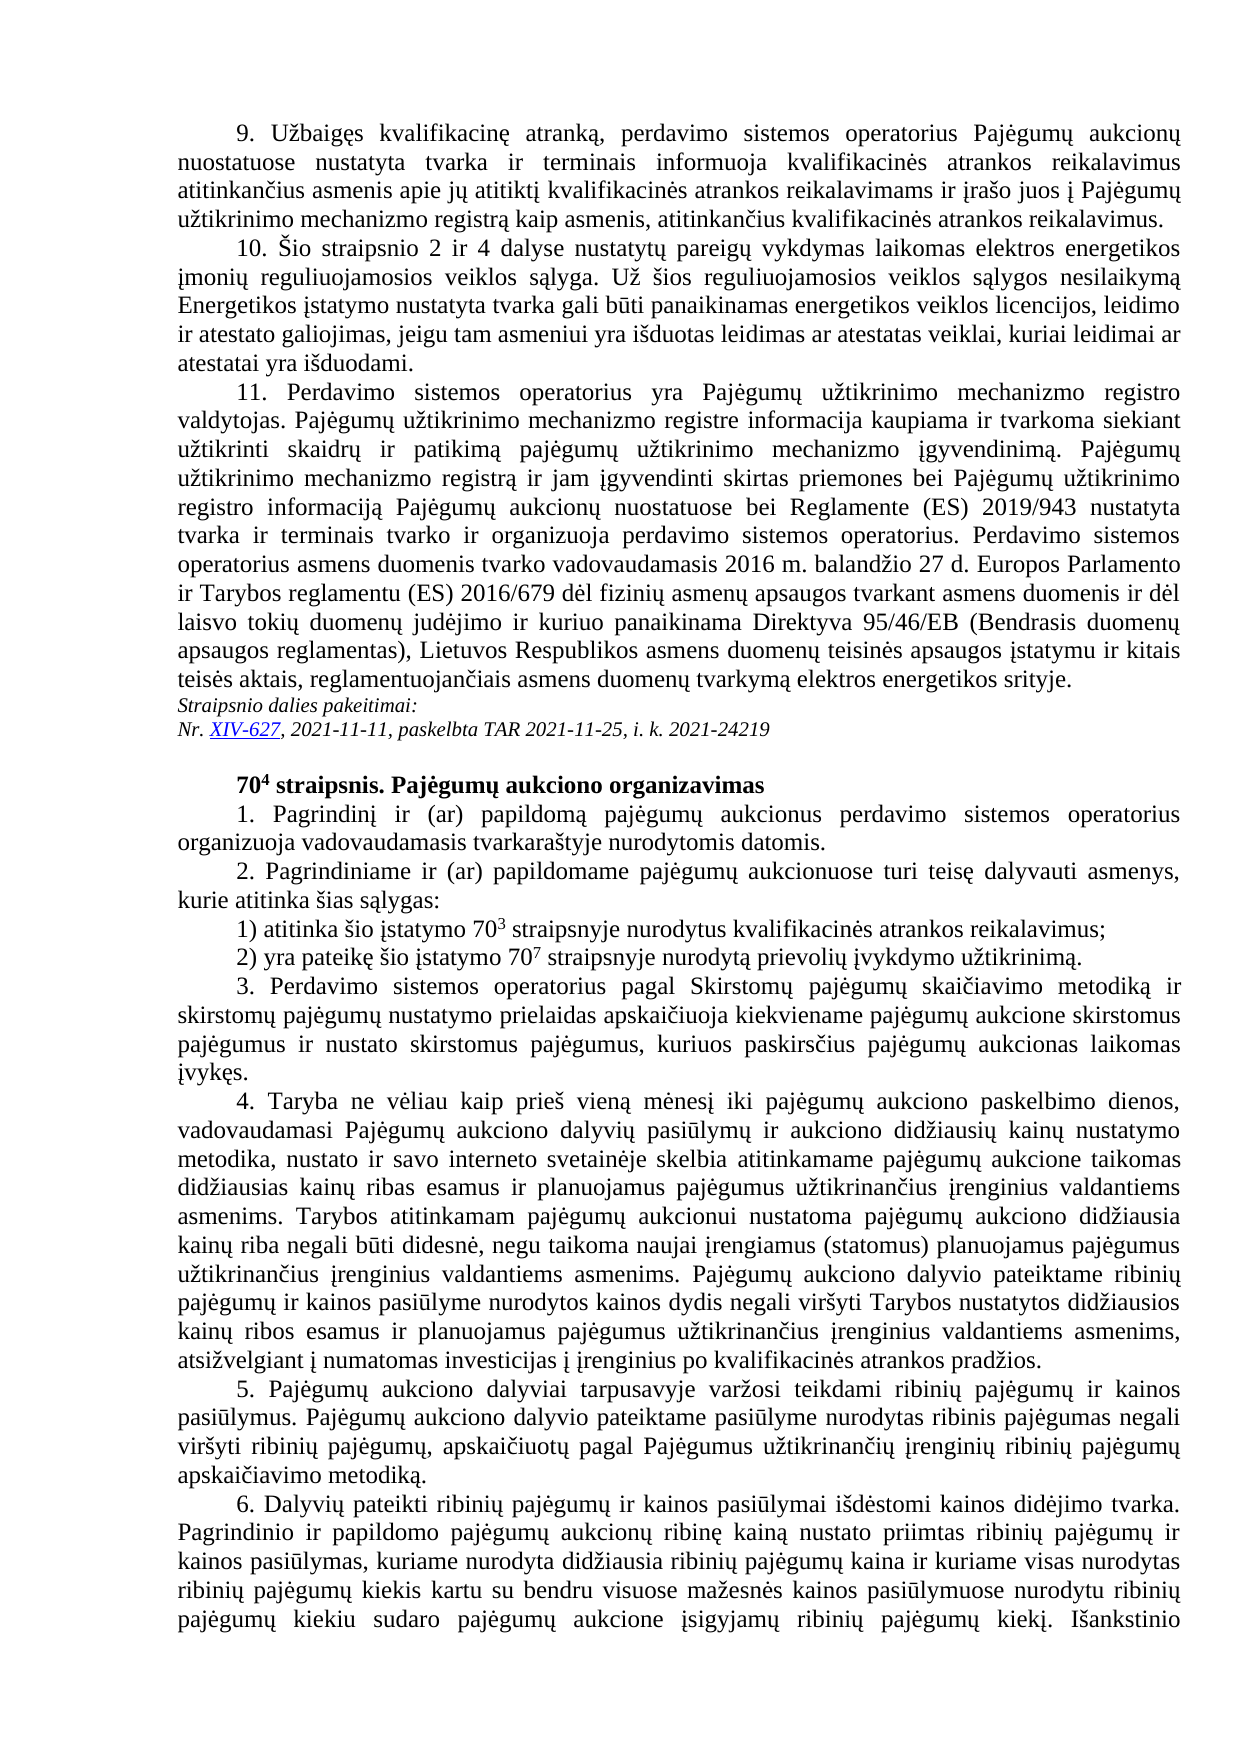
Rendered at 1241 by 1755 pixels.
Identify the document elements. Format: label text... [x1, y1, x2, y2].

text 6. Dalyvių pateikti ribinių pajėgumų ir kainos pasiūlymai išdėstomi kainos didėjimo tvarka. Pagrindinio ir papildomo pajėgumų aukcionų ribinę kainą nustato priimtas ribinių pajėgumų ir kainos pasiūlymas, kuriame nurodyta didžiausia ribinių pajėgumų kaina ir kuriame visas nurodytas ribinių pajėgumų kiekis kartu su bendru visuose mažesnės kainos pasiūlymuose nurodytu ribinių pajėgumų kiekiu sudaro pajėgumų aukcione įsigyjamų ribinių pajėgumų kiekį. Išankstinio [177, 1489, 1181, 1632]
text 2. Pagrindiniame ir (ar) papildomame pajėgumų aukcionuose turi teisę dalyvauti asmenys, kurie atitinka šias sąlygas: [177, 856, 1181, 914]
text Nr. XIV-627, 2021-11-11, paskelbta TAR 2021-11-25, i. k. 2021-24219 [177, 717, 1181, 741]
text 4. Taryba ne vėliau kaip prieš vieną mėnesį iki pajėgumų aukciono paskelbimo dienos, vadovaudamasi Pajėgumų aukciono dalyvių pasiūlymų ir aukciono didžiausių kainų nustatymo metodika, nustato ir savo interneto svetainėje skelbia atitinkamame pajėgumų aukcione taikomas didžiausias kainų ribas esamus ir planuojamus pajėgumus užtikrinančius įrenginius valdantiems asmenims. Tarybos atitinkamam pajėgumų aukcionui nustatoma pajėgumų aukciono didžiausia kainų riba negali būti didesnė, negu taikoma naujai įrengiamus (statomus) planuojamus pajėgumus užtikrinančius įrenginius valdantiems asmenims. Pajėgumų aukciono dalyvio pateiktame ribinių pajėgumų ir kainos pasiūlyme nurodytos kainos dydis negali viršyti Tarybos nustatytos didžiausios kainų ribos esamus ir planuojamus pajėgumus užtikrinančius įrenginius valdantiems asmenims, atsižvelgiant į numatomas investicijas į įrenginius po kvalifikacinės atrankos pradžios. [177, 1086, 1181, 1374]
text 1) atitinka šio įstatymo 703 straipsnyje nurodytus kvalifikacinės atrankos reikalavimus; [177, 914, 1181, 942]
text Straipsnio dalies pakeitimai: [177, 693, 1181, 717]
text 2) yra pateikę šio įstatymo 707 straipsnyje nurodytą prievolių įvykdymo užtikrinimą. [177, 942, 1181, 971]
text 9. Užbaigęs kvalifikacinę atranką, perdavimo sistemos operatorius Pajėgumų aukcionų nuostatuose nustatyta tvarka ir terminais informuoja kvalifikacinės atrankos reikalavimus atitinkančius asmenis apie jų atitiktį kvalifikacinės atrankos reikalavimams ir įrašo juos į Pajėgumų užtikrinimo mechanizmo registrą kaip asmenis, atitinkančius kvalifikacinės atrankos reikalavimus. [177, 118, 1181, 233]
text 11. Perdavimo sistemos operatorius yra Pajėgumų užtikrinimo mechanizmo registro valdytojas. Pajėgumų užtikrinimo mechanizmo registre informacija kaupiama ir tvarkoma siekiant užtikrinti skaidrų ir patikimą pajėgumų užtikrinimo mechanizmo įgyvendinimą. Pajėgumų užtikrinimo mechanizmo registrą ir jam įgyvendinti skirtas priemones bei Pajėgumų užtikrinimo registro informaciją Pajėgumų aukcionų nuostatuose bei Reglamente (ES) 2019/943 nustatyta tvarka ir terminais tvarko ir organizuoja perdavimo sistemos operatorius. Perdavimo sistemos operatorius asmens duomenis tvarko vadovaudamasis 2016 m. balandžio 27 d. Europos Parlamento ir Tarybos reglamentu (ES) 2016/679 dėl fizinių asmenų apsaugos tvarkant asmens duomenis ir dėl laisvo tokių duomenų judėjimo ir kuriuo panaikinama Direktyva 95/46/EB (Bendrasis duomenų apsaugos reglamentas), Lietuvos Respublikos asmens duomenų teisinės apsaugos įstatymu ir kitais teisės aktais, reglamentuojančiais asmens duomenų tvarkymą elektros energetikos srityje. [177, 377, 1181, 693]
text 1. Pagrindinį ir (ar) papildomą pajėgumų aukcionus perdavimo sistemos operatorius organizuoja vadovaudamasis tvarkaraštyje nurodytomis datomis. [177, 799, 1181, 856]
text 10. Šio straipsnio 2 ir 4 dalyse nustatytų pareigų vykdymas laikomas elektros energetikos įmonių reguliuojamosios veiklos sąlyga. Už šios reguliuojamosios veiklos sąlygos nesilaikymą Energetikos įstatymo nustatyta tvarka gali būti panaikinamas energetikos veiklos licencijos, leidimo ir atestato galiojimas, jeigu tam asmeniui yra išduotas leidimas ar atestatas veiklai, kuriai leidimai ar atestatai yra išduodami. [177, 233, 1181, 377]
text 704 straipsnis. Pajėgumų aukciono organizavimas [177, 770, 1181, 799]
text 5. Pajėgumų aukciono dalyviai tarpusavyje varžosi teikdami ribinių pajėgumų ir kainos pasiūlymus. Pajėgumų aukciono dalyvio pateiktame pasiūlyme nurodytas ribinis pajėgumas negali viršyti ribinių pajėgumų, apskaičiuotų pagal Pajėgumus užtikrinančių įrenginių ribinių pajėgumų apskaičiavimo metodiką. [177, 1374, 1181, 1489]
text 3. Perdavimo sistemos operatorius pagal Skirstomų pajėgumų skaičiavimo metodiką ir skirstomų pajėgumų nustatymo prielaidas apskaičiuoja kiekviename pajėgumų aukcione skirstomus pajėgumus ir nustato skirstomus pajėgumus, kuriuos paskirsčius pajėgumų aukcionas laikomas įvykęs. [177, 971, 1181, 1086]
